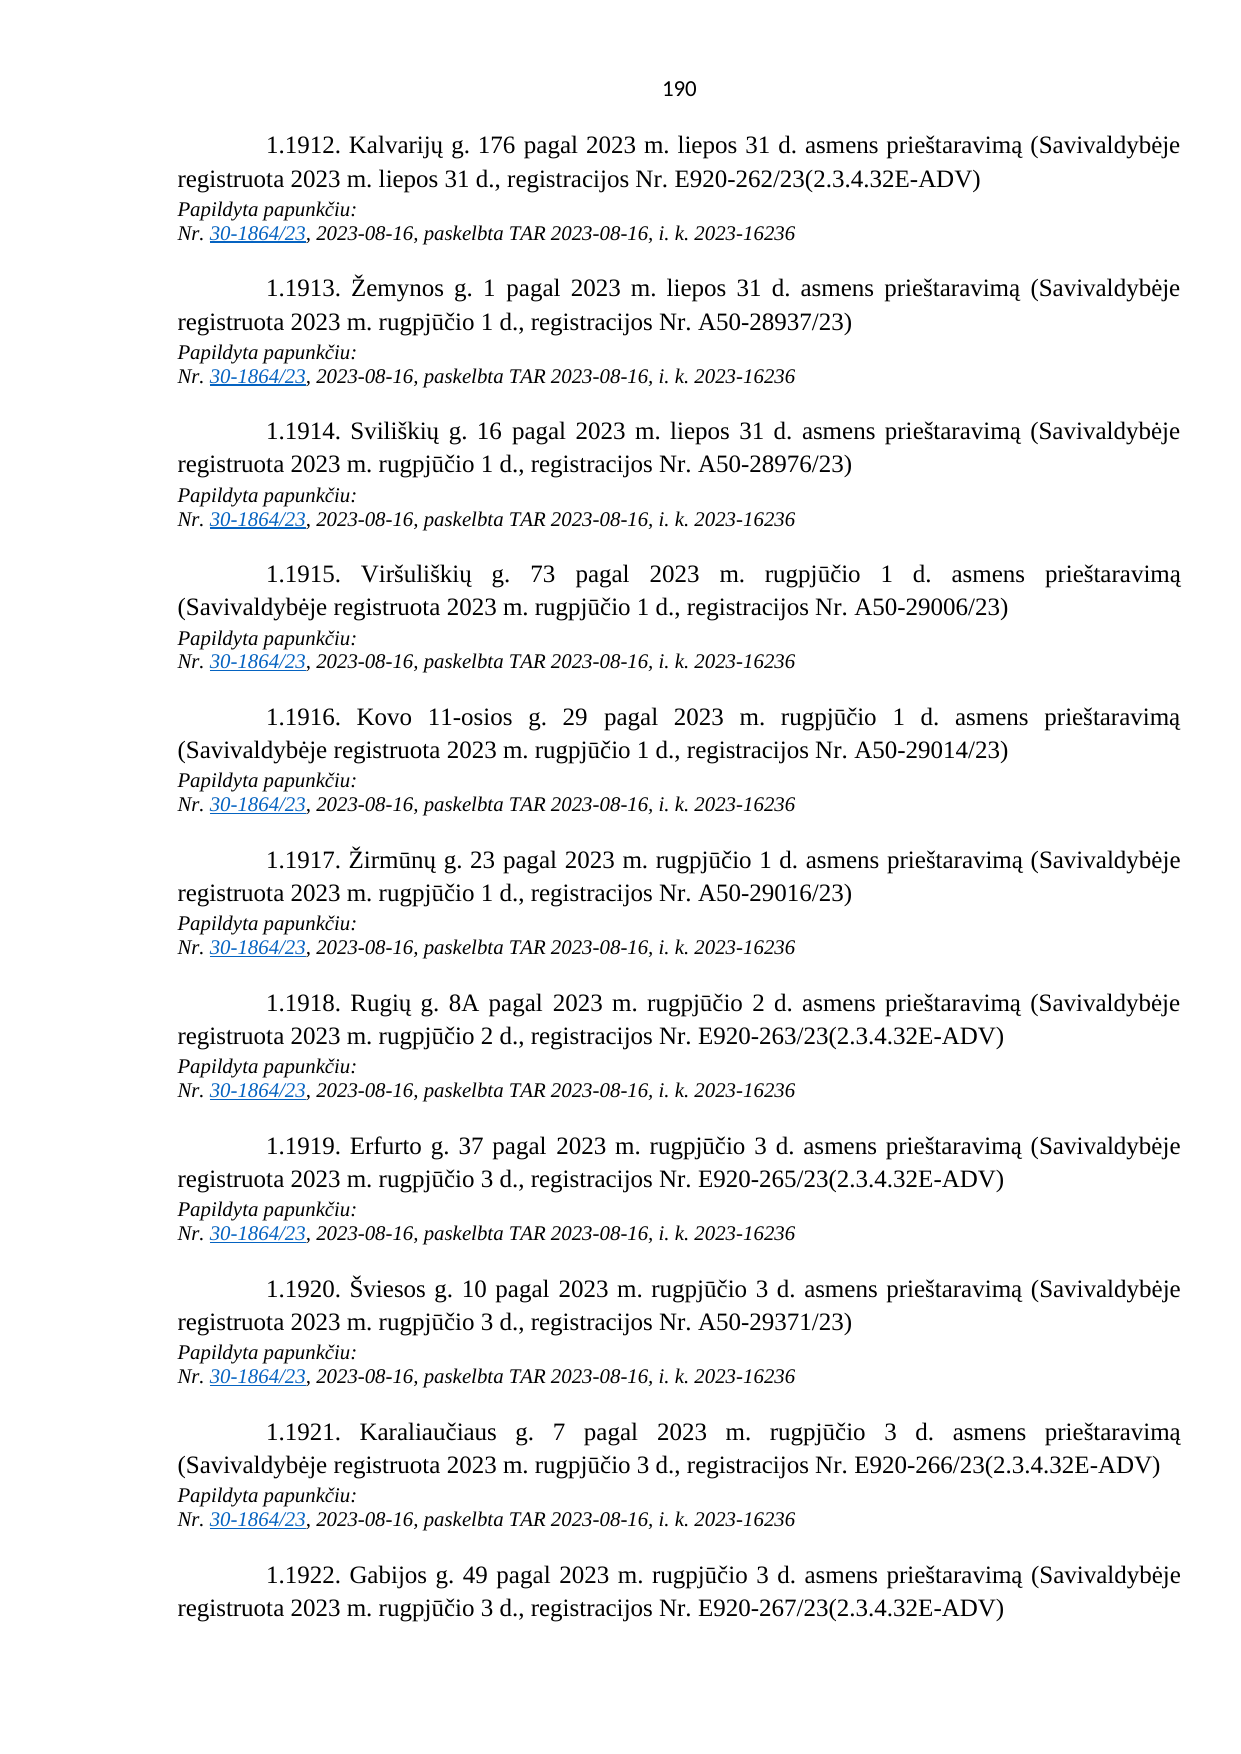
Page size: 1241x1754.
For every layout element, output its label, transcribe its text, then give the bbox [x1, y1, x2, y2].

text Nr. 30-1864/23, 2023-08-16, paskelbta TAR 2023-08-16, i. k. 2023-16236 [177, 1221, 1181, 1245]
text Papildyta papunkčiu: [177, 1197, 1181, 1221]
text Nr. 30-1864/23, 2023-08-16, paskelbta TAR 2023-08-16, i. k. 2023-16236 [177, 935, 1181, 959]
text Papildyta papunkčiu: [177, 1054, 1181, 1078]
text Papildyta papunkčiu: [177, 911, 1181, 935]
text 1.1913. Žemynos g. 1 pagal 2023 m. liepos 31 d. asmens prieštaravimą (Savivaldybėje registruota 2023 m. rugpjūčio 1 d., registracijos Nr. A50-28937/23) [177, 273, 1181, 335]
text 1.1922. Gabijos g. 49 pagal 2023 m. rugpjūčio 3 d. asmens prieštaravimą (Savivaldybėje registruota 2023 m. rugpjūčio 3 d., registracijos Nr. E920-267/23(2.3.4.32E-ADV) [177, 1560, 1181, 1622]
text 1.1916. Kovo 11-osios g. 29 pagal 2023 m. rugpjūčio 1 d. asmens prieštaravimą (Savivaldybėje registruota 2023 m. rugpjūčio 1 d., registracijos Nr. A50-29014/23) [177, 702, 1181, 764]
text 1.1914. Sviliškių g. 16 pagal 2023 m. liepos 31 d. asmens prieštaravimą (Savivaldybėje registruota 2023 m. rugpjūčio 1 d., registracijos Nr. A50-28976/23) [177, 416, 1181, 478]
text Nr. 30-1864/23, 2023-08-16, paskelbta TAR 2023-08-16, i. k. 2023-16236 [177, 649, 1181, 673]
text Papildyta papunkčiu: [177, 625, 1181, 649]
text Papildyta papunkčiu: [177, 197, 1181, 221]
text 1.1918. Rugių g. 8A pagal 2023 m. rugpjūčio 2 d. asmens prieštaravimą (Savivaldybėje registruota 2023 m. rugpjūčio 2 d., registracijos Nr. E920-263/23(2.3.4.32E-ADV) [177, 988, 1181, 1050]
text Nr. 30-1864/23, 2023-08-16, paskelbta TAR 2023-08-16, i. k. 2023-16236 [177, 792, 1181, 816]
text Nr. 30-1864/23, 2023-08-16, paskelbta TAR 2023-08-16, i. k. 2023-16236 [177, 507, 1181, 531]
text 1.1917. Žirmūnų g. 23 pagal 2023 m. rugpjūčio 1 d. asmens prieštaravimą (Savivaldybėje registruota 2023 m. rugpjūčio 1 d., registracijos Nr. A50-29016/23) [177, 845, 1181, 907]
text Papildyta papunkčiu: [177, 1483, 1181, 1507]
text Papildyta papunkčiu: [177, 768, 1181, 792]
text Nr. 30-1864/23, 2023-08-16, paskelbta TAR 2023-08-16, i. k. 2023-16236 [177, 221, 1181, 245]
text Nr. 30-1864/23, 2023-08-16, paskelbta TAR 2023-08-16, i. k. 2023-16236 [177, 1507, 1181, 1531]
text Nr. 30-1864/23, 2023-08-16, paskelbta TAR 2023-08-16, i. k. 2023-16236 [177, 1364, 1181, 1388]
text Papildyta papunkčiu: [177, 1340, 1181, 1364]
text 1.1912. Kalvarijų g. 176 pagal 2023 m. liepos 31 d. asmens prieštaravimą (Savivaldybėje registruota 2023 m. liepos 31 d., registracijos Nr. E920-262/23(2.3.4.32E-ADV) [177, 131, 1181, 192]
text Papildyta papunkčiu: [177, 339, 1181, 364]
text 1.1921. Karaliaučiaus g. 7 pagal 2023 m. rugpjūčio 3 d. asmens prieštaravimą (Savivaldybėje registruota 2023 m. rugpjūčio 3 d., registracijos Nr. E920-266/23(2.3.4.32E-ADV) [177, 1417, 1181, 1479]
text Nr. 30-1864/23, 2023-08-16, paskelbta TAR 2023-08-16, i. k. 2023-16236 [177, 364, 1181, 388]
text 1.1919. Erfurto g. 37 pagal 2023 m. rugpjūčio 3 d. asmens prieštaravimą (Savivaldybėje registruota 2023 m. rugpjūčio 3 d., registracijos Nr. E920-265/23(2.3.4.32E-ADV) [177, 1131, 1181, 1193]
text 1.1915. Viršuliškių g. 73 pagal 2023 m. rugpjūčio 1 d. asmens prieštaravimą (Savivaldybėje registruota 2023 m. rugpjūčio 1 d., registracijos Nr. A50-29006/23) [177, 559, 1181, 621]
text 1.1920. Šviesos g. 10 pagal 2023 m. rugpjūčio 3 d. asmens prieštaravimą (Savivaldybėje registruota 2023 m. rugpjūčio 3 d., registracijos Nr. A50-29371/23) [177, 1274, 1181, 1336]
text Nr. 30-1864/23, 2023-08-16, paskelbta TAR 2023-08-16, i. k. 2023-16236 [177, 1078, 1181, 1102]
text Papildyta papunkčiu: [177, 482, 1181, 507]
